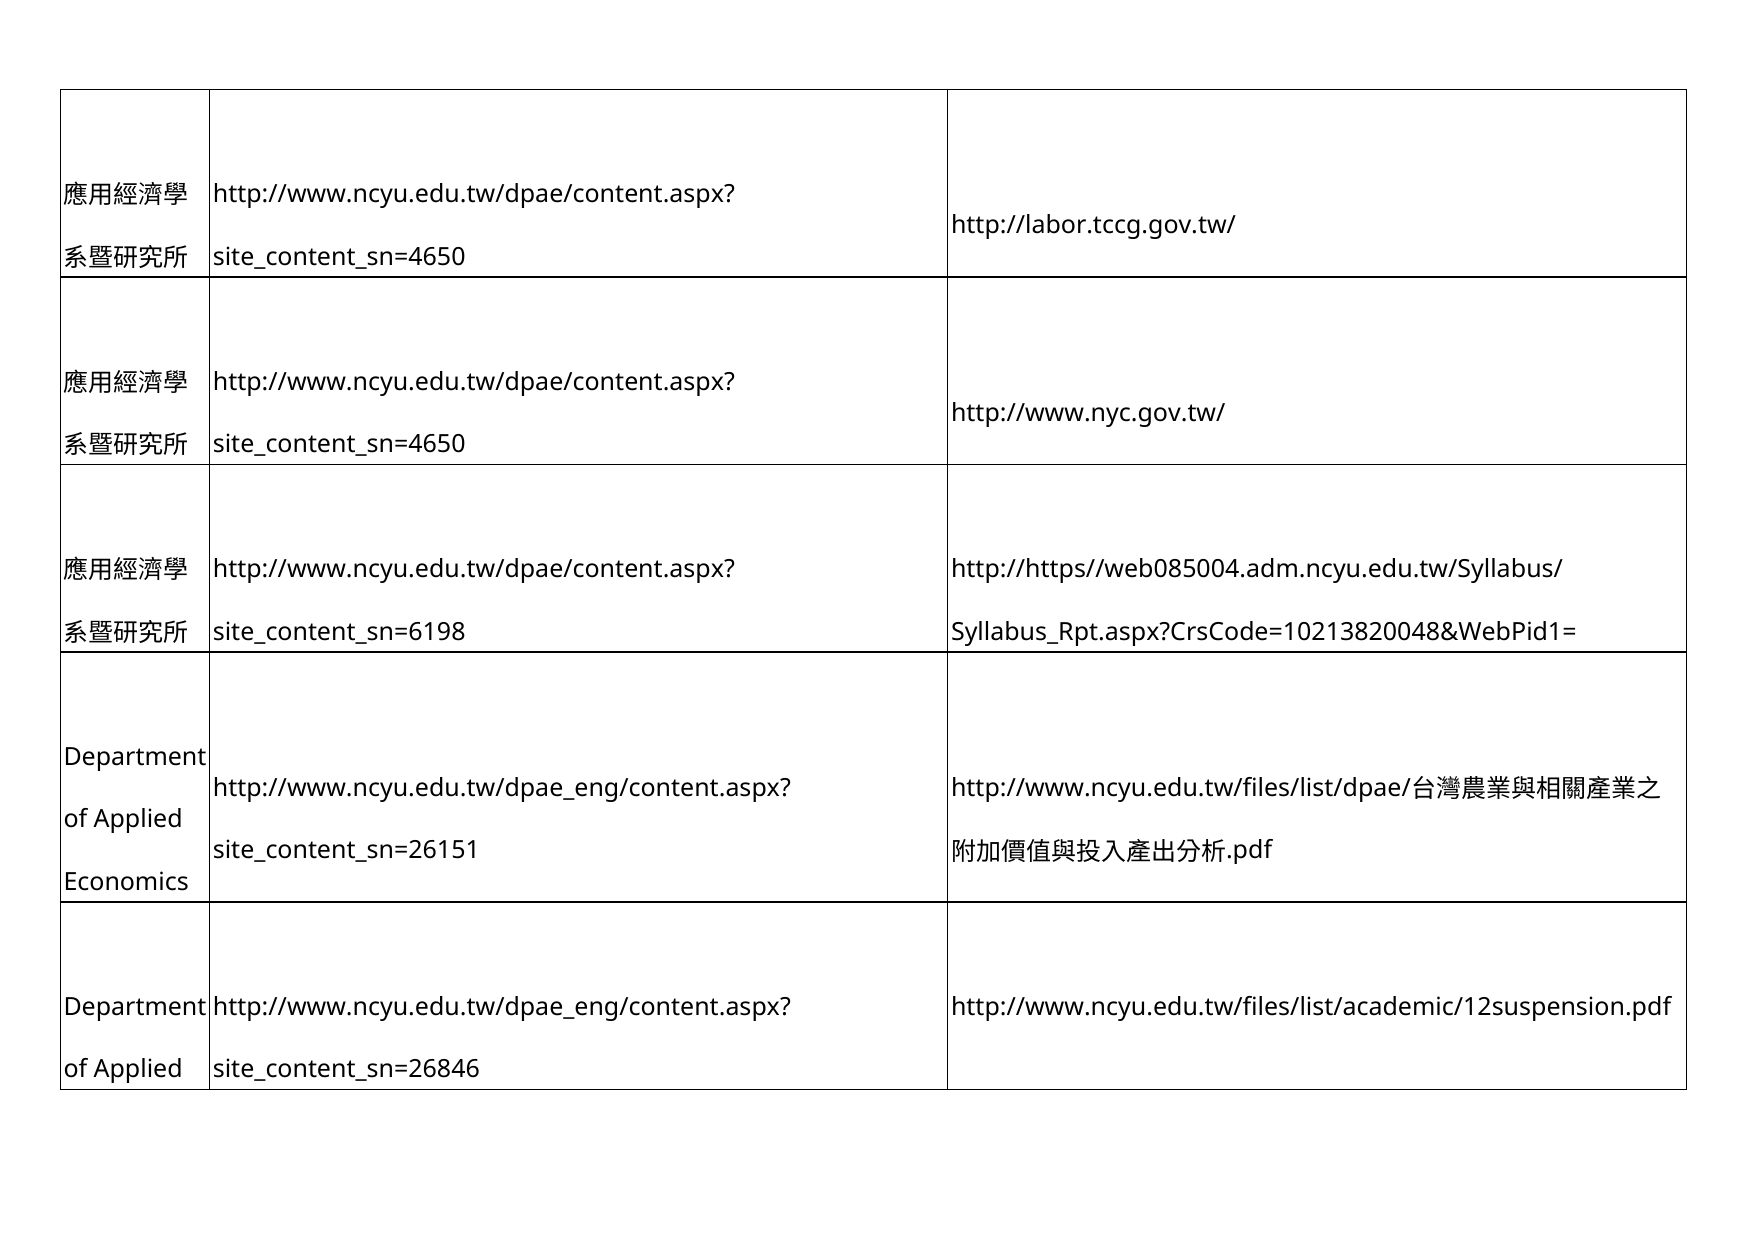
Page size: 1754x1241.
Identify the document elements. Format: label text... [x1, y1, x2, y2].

table_cell http://labor.tccg.gov.tw/ [948, 90, 1686, 276]
table_cell Department of Applied [61, 903, 209, 1089]
table_cell http://www.ncyu.edu.tw/dpae/content.aspx?site_content_sn=6198 [210, 465, 947, 651]
table_cell 應用經濟學系暨研究所 [61, 465, 209, 651]
table_cell http://https//web085004.adm.ncyu.edu.tw/Syllabus/Syllabus_Rpt.aspx?CrsCode=10213820048&WebPid1= [948, 465, 1686, 651]
table_cell http://www.ncyu.edu.tw/files/list/academic/12suspension.pdf [948, 903, 1686, 1089]
table_cell http://www.ncyu.edu.tw/files/list/dpae/台灣農業與相關產業之附加價值與投入產出分析.pdf [948, 653, 1686, 901]
table_cell http://www.ncyu.edu.tw/dpae_eng/content.aspx?site_content_sn=26151 [210, 653, 947, 901]
table_cell http://www.nyc.gov.tw/ [948, 278, 1686, 464]
table_cell http://www.ncyu.edu.tw/dpae_eng/content.aspx?site_content_sn=26846 [210, 903, 947, 1089]
table_cell 應用經濟學系暨研究所 [61, 278, 209, 464]
table_cell 應用經濟學系暨研究所 [61, 90, 209, 276]
table_cell http://www.ncyu.edu.tw/dpae/content.aspx?site_content_sn=4650 [210, 278, 947, 464]
table_cell Department of Applied Economics [61, 653, 209, 901]
table_cell http://www.ncyu.edu.tw/dpae/content.aspx?site_content_sn=4650 [210, 90, 947, 276]
